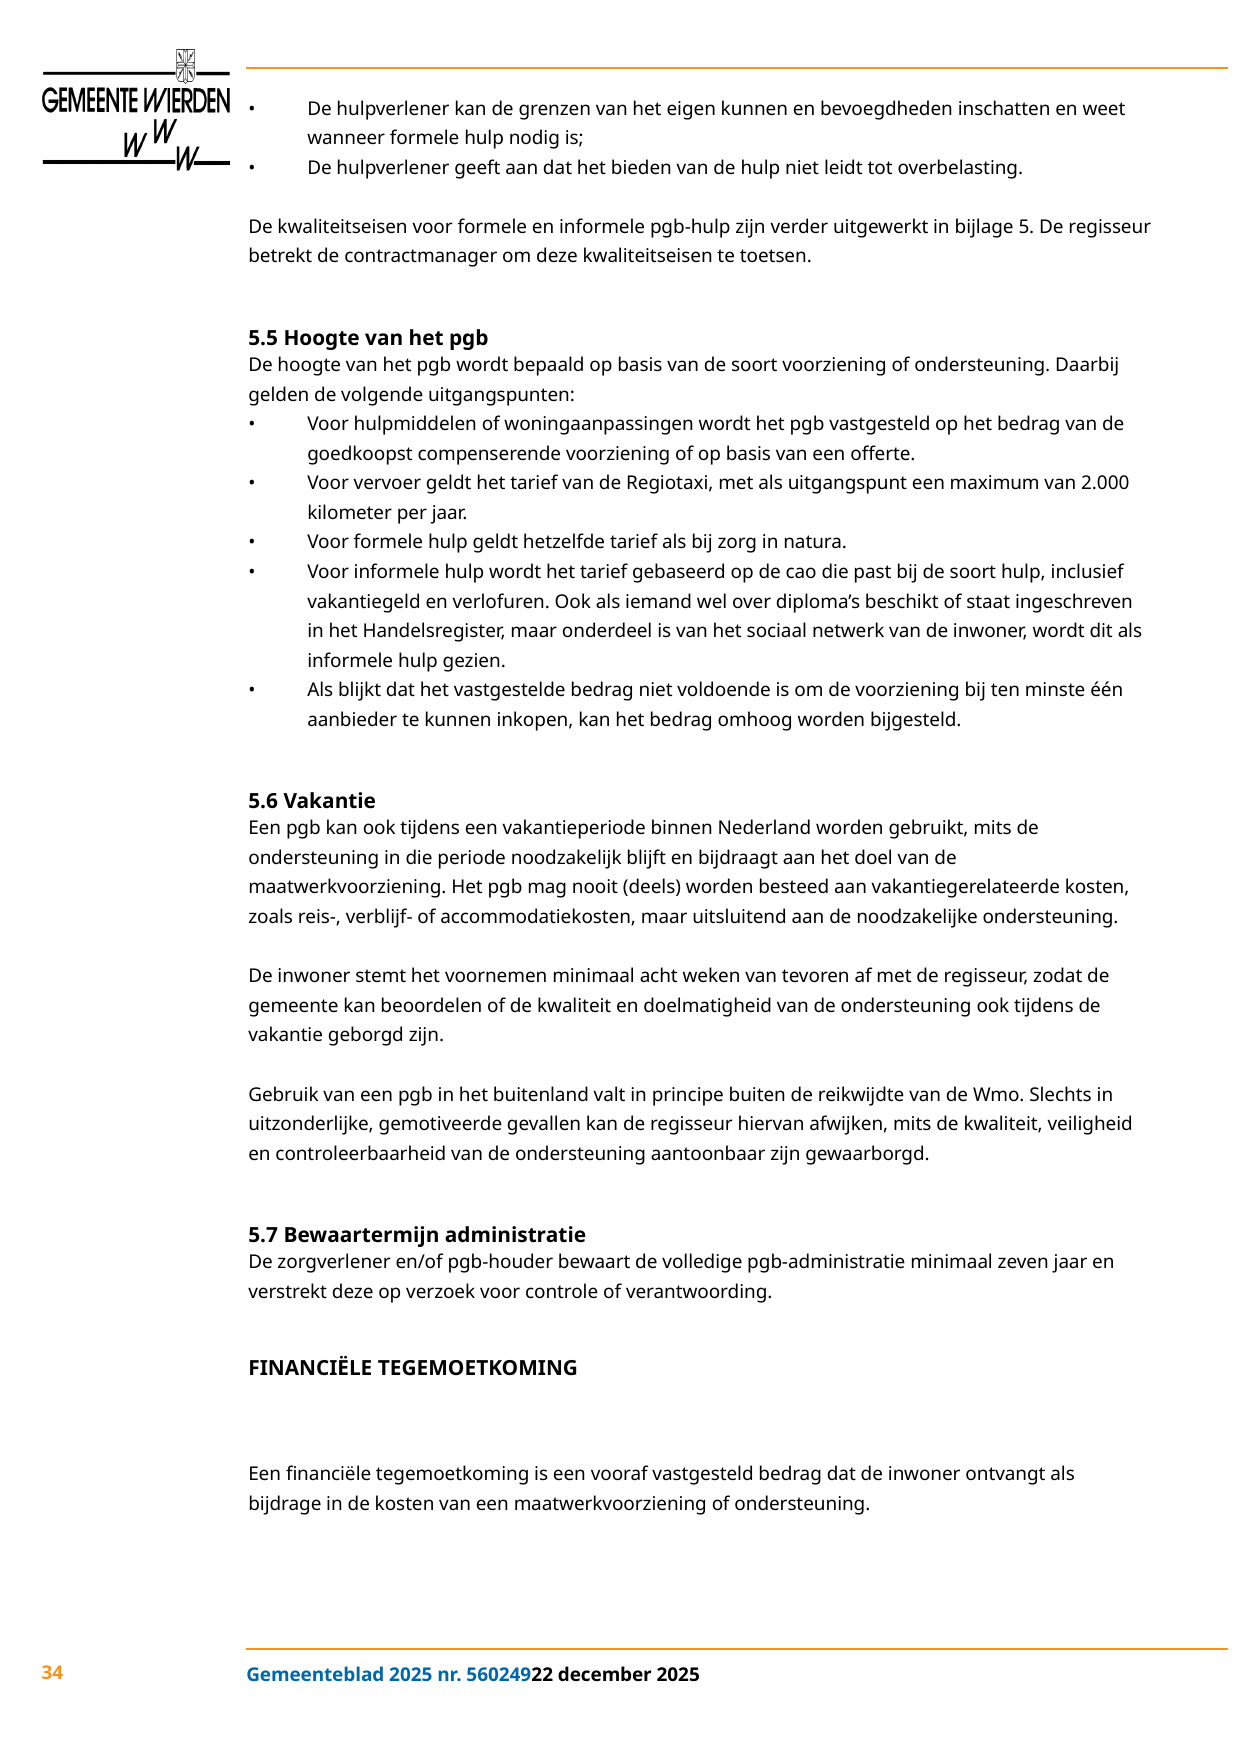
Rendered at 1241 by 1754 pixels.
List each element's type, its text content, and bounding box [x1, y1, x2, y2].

list Voor informele hulp wordt het tarief gebaseerd op de cao die past bij de soort hulp, inclusief vakantiegeld en verlofuren. Ook als iemand wel over diploma’s beschikt of staat ingeschreven in het Handelsregister, maar onderdeel is van het sociaal netwerk van de inwoner, wordt dit als informele hulp gezien. [248, 558, 1152, 673]
text De zorgverlener en/of pgb-houder bewaart de volledige pgb-administratie minimaal zeven jaar en verstrekt deze op verzoek voor controle of verantwoording. [248, 1248, 1152, 1304]
list Voor vervoer geldt het tarief van de Regiotaxi, met als uitgangspunt een maximum van 2.000 kilometer per jaar. [248, 469, 1152, 525]
text De hoogte van het pgb wordt bepaald op basis van de soort voorziening of ondersteuning. Daarbij gelden de volgende uitgangspunten: [248, 351, 1152, 406]
text De kwaliteitseisen voor formele en informele pgb-hulp zijn verder uitgewerkt in bijlage 5. De regisseur betrekt de contractmanager om deze kwaliteitseisen te toetsen. [248, 213, 1152, 268]
text Een pgb kan ook tijdens een vakantieperiode binnen Nederland worden gebruikt, mits de ondersteuning in die periode noodzakelijk blijft en bijdraagt aan het doel van de maatwerkvoorziening. Het pgb mag nooit (deels) worden besteed aan vakantiegerelateerde kosten, zoals reis-, verblijf- of accommodatiekosten, maar uitsluitend aan de noodzakelijke ondersteuning. [248, 814, 1152, 929]
text 5.6 Vakantie [248, 786, 1152, 814]
list Voor hulpmiddelen of woningaanpassingen wordt het pgb vastgesteld op het bedrag van de goedkoopst compenserende voorziening of op basis van een offerte. [248, 410, 1152, 466]
text 5.5 Hoogte van het pgb [248, 323, 1152, 351]
list Voor formele hulp geldt hetzelfde tarief als bij zorg in natura. [248, 529, 1152, 554]
text De inwoner stemt het voornemen minimaal acht weken van tevoren af met de regisseur, zodat de gemeente kan beoordelen of de kwaliteit en doelmatigheid van de ondersteuning ook tijdens de vakantie geborgd zijn. [248, 962, 1152, 1047]
list De hulpverlener geeft aan dat het bieden van de hulp niet leidt tot overbelasting. [248, 154, 1152, 180]
picture [41, 47, 231, 172]
text Een financiële tegemoetkoming is een vooraf vastgesteld bedrag dat de inwoner ontvangt als bijdrage in de kosten van een maatwerkvoorziening of ondersteuning. [248, 1461, 1152, 1516]
text FINANCIËLE TEGEMOETKOMING [248, 1353, 1152, 1382]
text 5.7 Bewaartermijn administratie [248, 1220, 1152, 1248]
text Gebruik van een pgb in het buitenland valt in principe buiten de reikwijdte van de Wmo. Slechts in uitzonderlijke, gemotiveerde gevallen kan de regisseur hiervan afwijken, mits de kwaliteit, veiligheid en controleerbaarheid van de ondersteuning aantoonbaar zijn gewaarborgd. [248, 1081, 1152, 1166]
list Als blijkt dat het vastgestelde bedrag niet voldoende is om de voorziening bij ten minste één aanbieder te kunnen inkopen, kan het bedrag omhoog worden bijgesteld. [248, 677, 1152, 732]
list De hulpverlener kan de grenzen van het eigen kunnen en bevoegdheden inschatten en weet wanneer formele hulp nodig is; [248, 95, 1152, 150]
